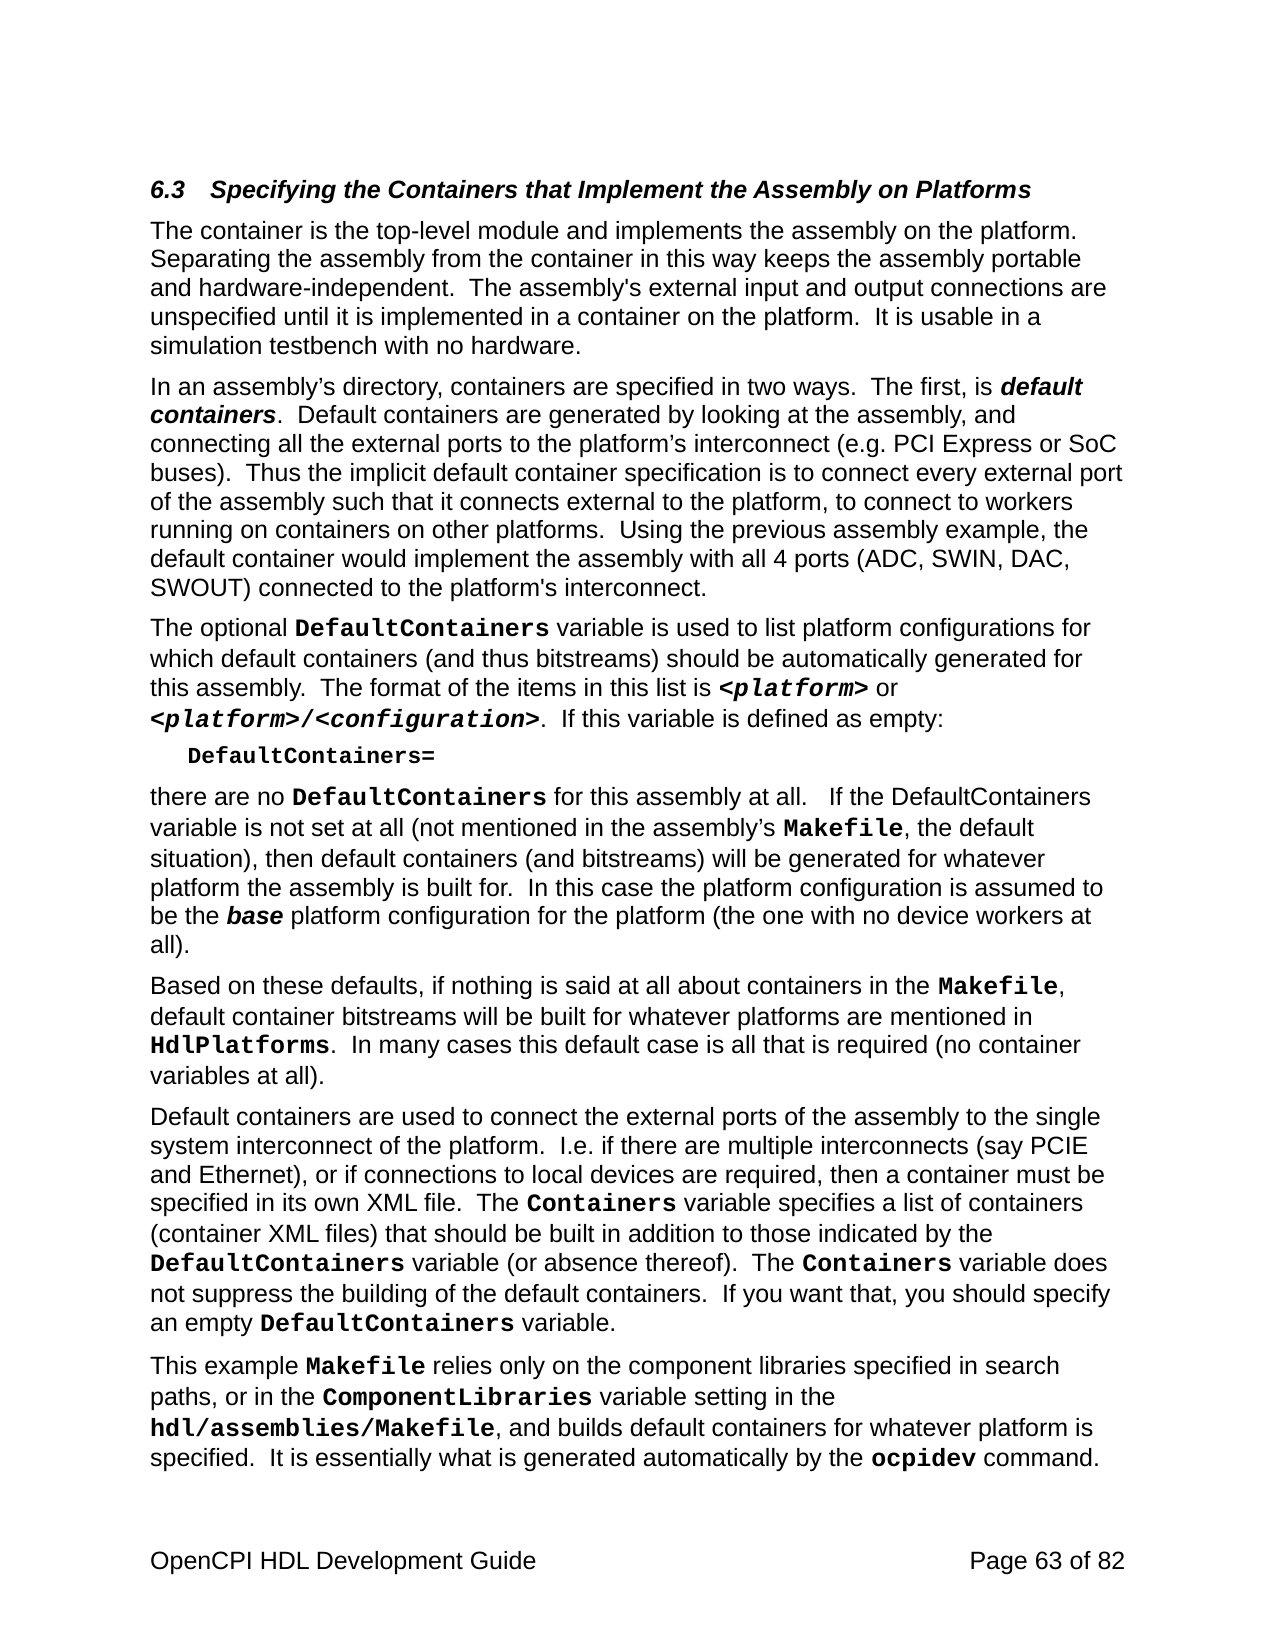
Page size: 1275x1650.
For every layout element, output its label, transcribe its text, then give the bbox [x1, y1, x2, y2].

text In an assembly’s directory, containers are specified in two ways. The first, is default containers. Default containers are generated by looking at the assembly, and connecting all the external ports to the platform’s interconnect (e.g. PCI Express or SoC buses). Thus the implicit default container specification is to connect every external port of the assembly such that it connects external to the platform, to connect to workers running on containers on other platforms. Using the previous assembly example, the default container would implement the assembly with all 4 ports (ADC, SWIN, DAC, SWOUT) connected to the platform's interconnect. [150, 371, 1125, 601]
text The container is the top-level module and implements the assembly on the platform. Separating the assembly from the container in this way keeps the assembly portable and hardware-independent. The assembly's external input and output connections are unspecified until it is implemented in a container on the platform. It is usable in a simulation testbench with no hardware. [150, 216, 1125, 359]
text Default containers are used to connect the external ports of the assembly to the single system interconnect of the platform. I.e. if there are multiple interconnects (say PCIE and Ethernet), or if connections to local devices are required, then a container must be specified in its own XML file. The Containers variable specifies a list of containers (container XML files) that should be built in addition to those indicated by the DefaultContainers variable (or absence thereof). The Containers variable does not suppress the building of the default containers. If you want that, you should specify an empty DefaultContainers variable. [150, 1102, 1125, 1339]
text there are no DefaultContainers for this assembly at all. If the DefaultContainers variable is not set at all (not mentioned in the assembly’s Makefile, the default situation), then default containers (and bitstreams) will be generated for whatever platform the assembly is built for. In this case the platform configuration is assumed to be the base platform configuration for the platform (the one with no device workers at all). [150, 782, 1125, 959]
text Based on these defaults, if nothing is said at all about containers in the Makefile, default container bitstreams will be built for whatever platforms are mentioned in HdlPlatforms. In many cases this default case is all that is required (no container variables at all). [150, 971, 1125, 1090]
text DefaultContainers= [187, 744, 1125, 770]
text This example Makefile relies only on the component libraries specified in search paths, or in the ComponentLibraries variable setting in the hdl/assemblies/Makefile, and builds default containers for whatever platform is specified. It is essentially what is generated automatically by the ocpidev command. [150, 1351, 1125, 1474]
text The optional DefaultContainers variable is used to list platform configurations for which default containers (and thus bitstreams) should be automatically generated for this assembly. The format of the items in this list is <platform> or <platform>/<configuration>. If this variable is defined as empty: [150, 613, 1125, 735]
subtitle Specifying the Containers that Implement the Assembly on Platforms [150, 175, 1125, 204]
